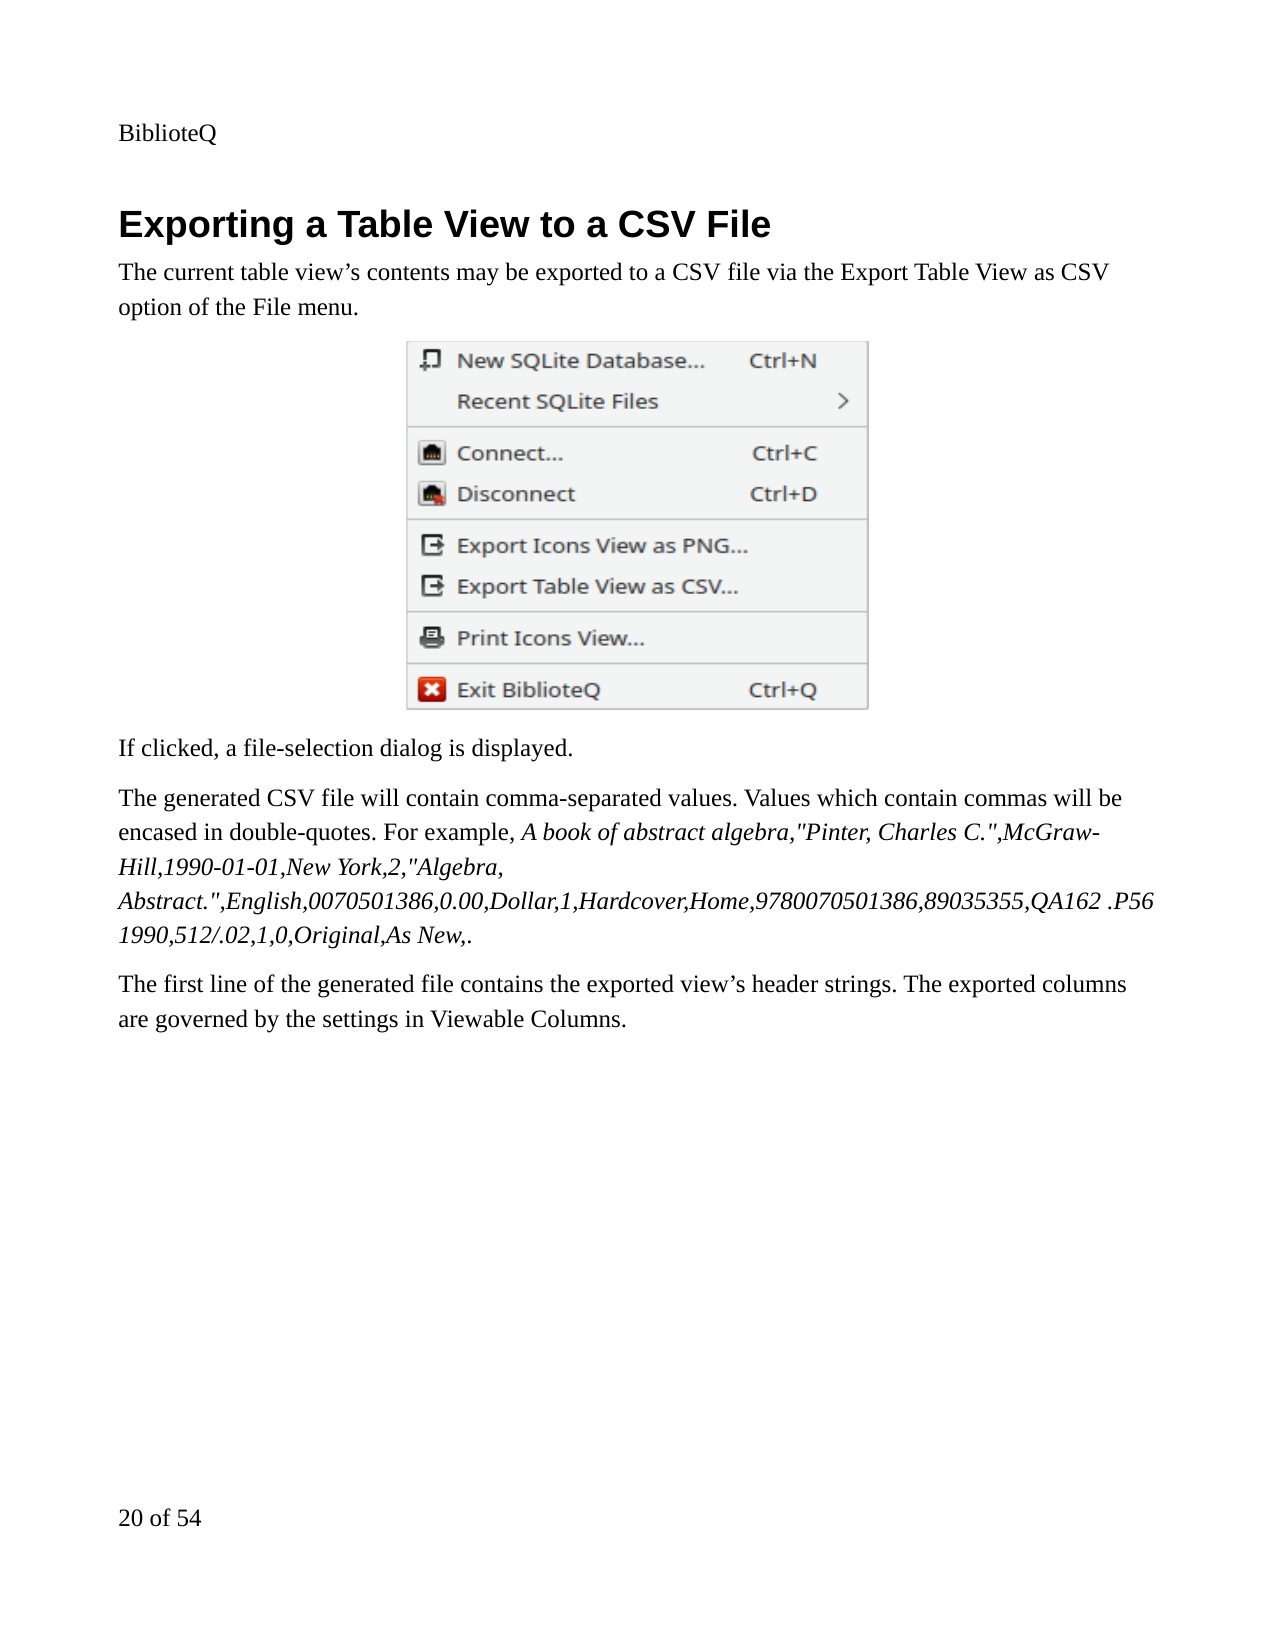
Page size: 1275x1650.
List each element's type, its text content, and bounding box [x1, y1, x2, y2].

text The generated CSV file will contain comma-separated values. Values which contain commas will be encased in double-quotes. For example, A book of abstract algebra,"Pinter, Charles C.",McGraw-Hill,1990-01-01,New York,2,"Algebra, Abstract.",English,0070501386,0.00,Dollar,1,Hardcover,Home,9780070501386,89035355,QA162 .P56 1990,512/.02,1,0,Original,As New,. [118, 783, 1157, 949]
subtitle Exporting a Table View to a CSV File [118, 201, 1157, 245]
text The current table view’s contents may be exported to a CSV file via the Export Table View as CSV option of the File menu. [118, 257, 1157, 321]
text The first line of the generated file contains the exported view’s header strings. The exported columns are governed by the settings in Viewable Columns. [118, 969, 1157, 1033]
picture [406, 341, 869, 710]
text If clicked, a file-selection dialog is displayed. [118, 733, 1157, 762]
